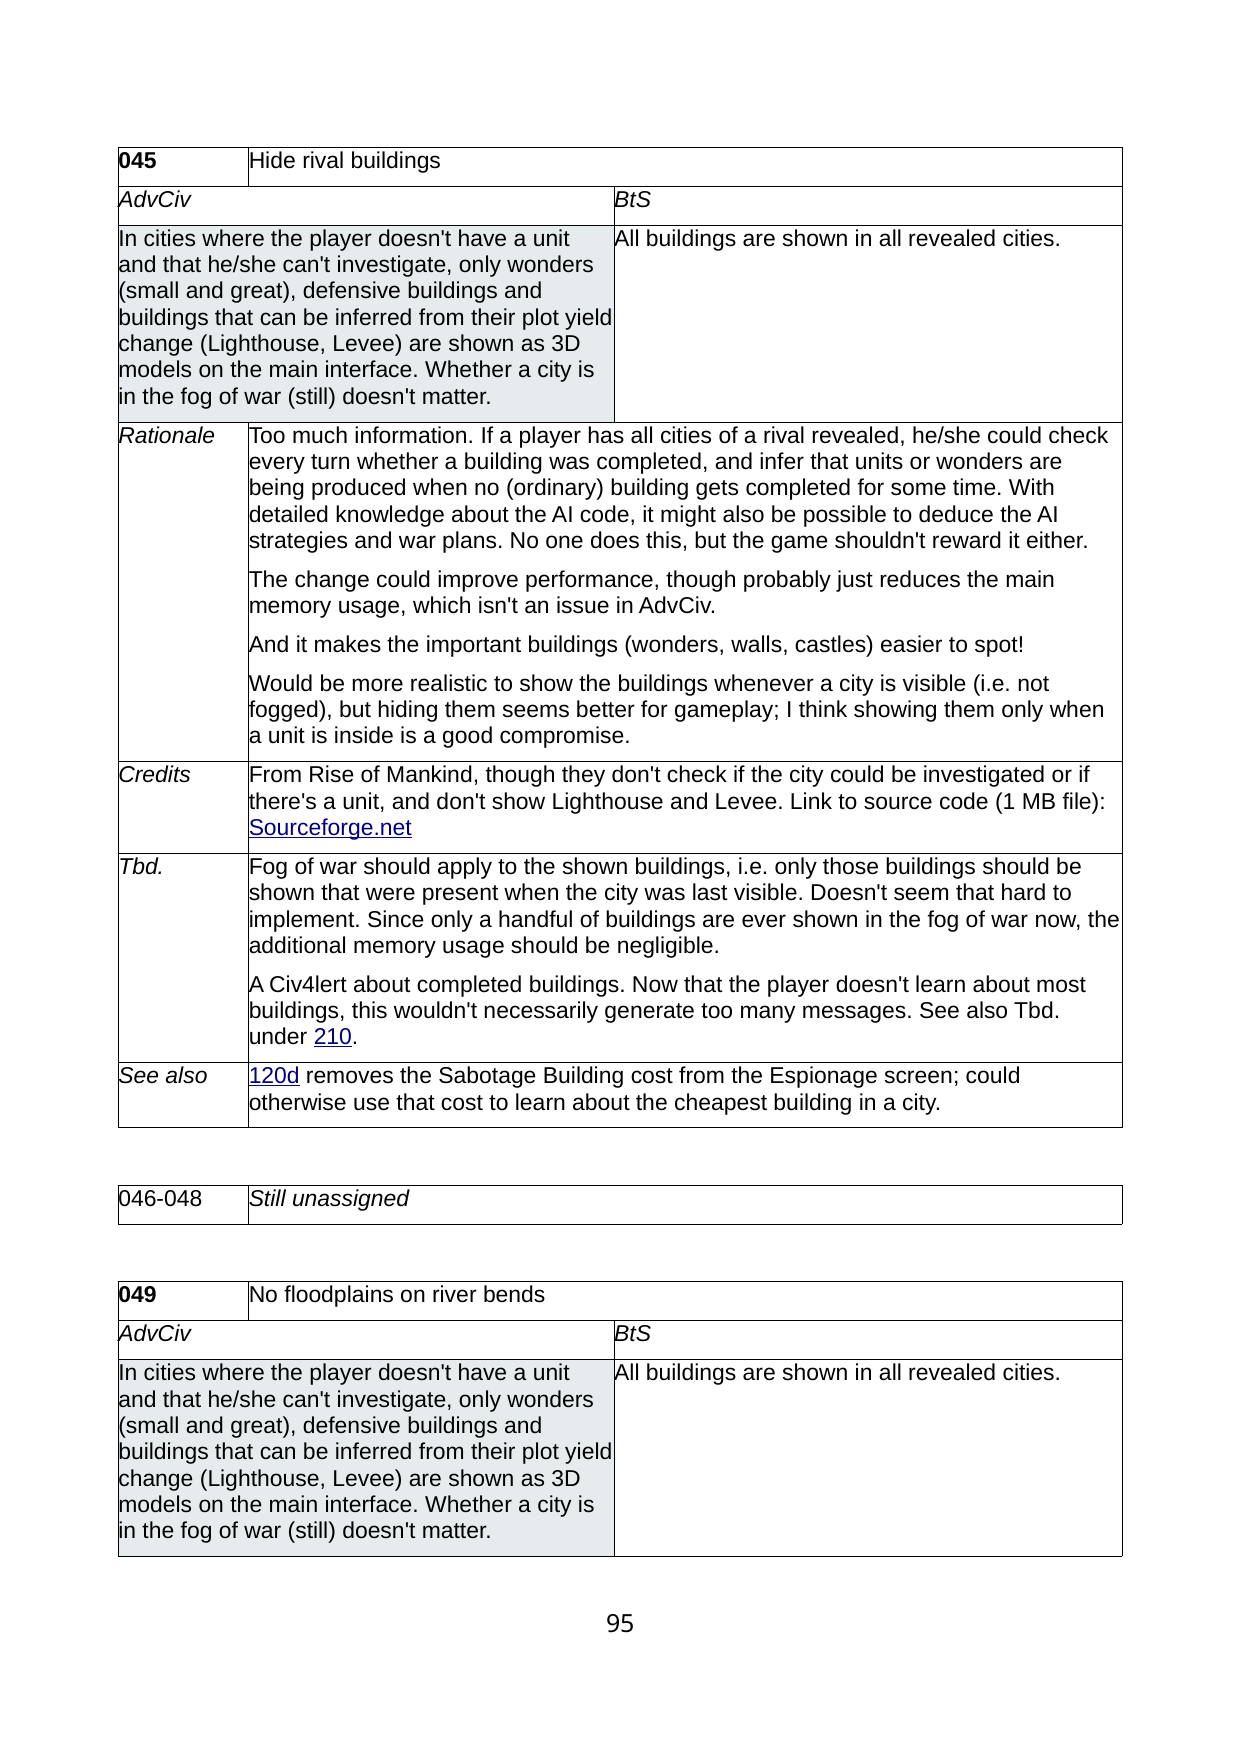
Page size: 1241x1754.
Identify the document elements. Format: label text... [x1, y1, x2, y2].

table_cell All buildings are shown in all revealed cities. [615, 1360, 1122, 1556]
table_header No floodplains on river bends [249, 1282, 1122, 1320]
table_cell BtS [615, 1321, 1122, 1359]
table_header Hide rival buildings [249, 148, 1122, 186]
table_cell 120d removes the Sabotage Building cost from the Espionage screen; could otherwise use that cost to learn about the cheapest building in a city. [249, 1063, 1122, 1127]
table_cell Credits [119, 762, 248, 853]
table_header 049 [119, 1282, 248, 1320]
table_cell Fog of war should apply to the shown buildings, i.e. only those buildings should be shown that were present when the city was last visible. Doesn't seem that hard to implement. Since only a handful of buildings are ever shown in the fog of war now, the additional memory usage should be negligible. A Civ4lert about completed buildings. Now that the player doesn't learn about most buildings, this wouldn't necessarily generate too many messages. See also Tbd. under 210. [249, 854, 1122, 1062]
table_cell In cities where the player doesn't have a unit and that he/she can't investigate, only wonders (small and great), defensive buildings and buildings that can be inferred from their plot yield change (Lighthouse, Levee) are shown as 3D models on the main interface. Whether a city is in the fog of war (still) doesn't matter. [119, 1360, 614, 1556]
table_cell AdvCiv [119, 1321, 614, 1359]
table_cell All buildings are shown in all revealed cities. [615, 226, 1122, 422]
table_header Still unassigned [249, 1186, 1122, 1224]
table_header 045 [119, 148, 248, 186]
table_cell Tbd. [119, 854, 248, 1062]
table_cell In cities where the player doesn't have a unit and that he/she can't investigate, only wonders (small and great), defensive buildings and buildings that can be inferred from their plot yield change (Lighthouse, Levee) are shown as 3D models on the main interface. Whether a city is in the fog of war (still) doesn't matter. [119, 226, 614, 422]
table_cell From Rise of Mankind, though they don't check if the city could be investigated or if there's a unit, and don't show Lighthouse and Levee. Link to source code (1 MB file): Sourceforge.net [249, 762, 1122, 853]
table_cell Too much information. If a player has all cities of a rival revealed, he/she could check every turn whether a building was completed, and infer that units or wonders are being produced when no (ordinary) building gets completed for some time. With detailed knowledge about the AI code, it might also be possible to deduce the AI strategies and war plans. No one does this, but the game shouldn't reward it either. The change could improve performance, though probably just reduces the main memory usage, which isn't an issue in AdvCiv. And it makes the important buildings (wonders, walls, castles) easier to spot! Would be more realistic to show the buildings whenever a city is visible (i.e. not fogged), but hiding them seems better for gameplay; I think showing them only when a unit is inside is a good compromise. [249, 423, 1122, 761]
table_cell AdvCiv [119, 187, 614, 224]
table_header 046-048 [119, 1186, 248, 1224]
table_cell See also [119, 1063, 248, 1127]
table_cell BtS [615, 187, 1122, 224]
table_cell Rationale [119, 423, 248, 761]
